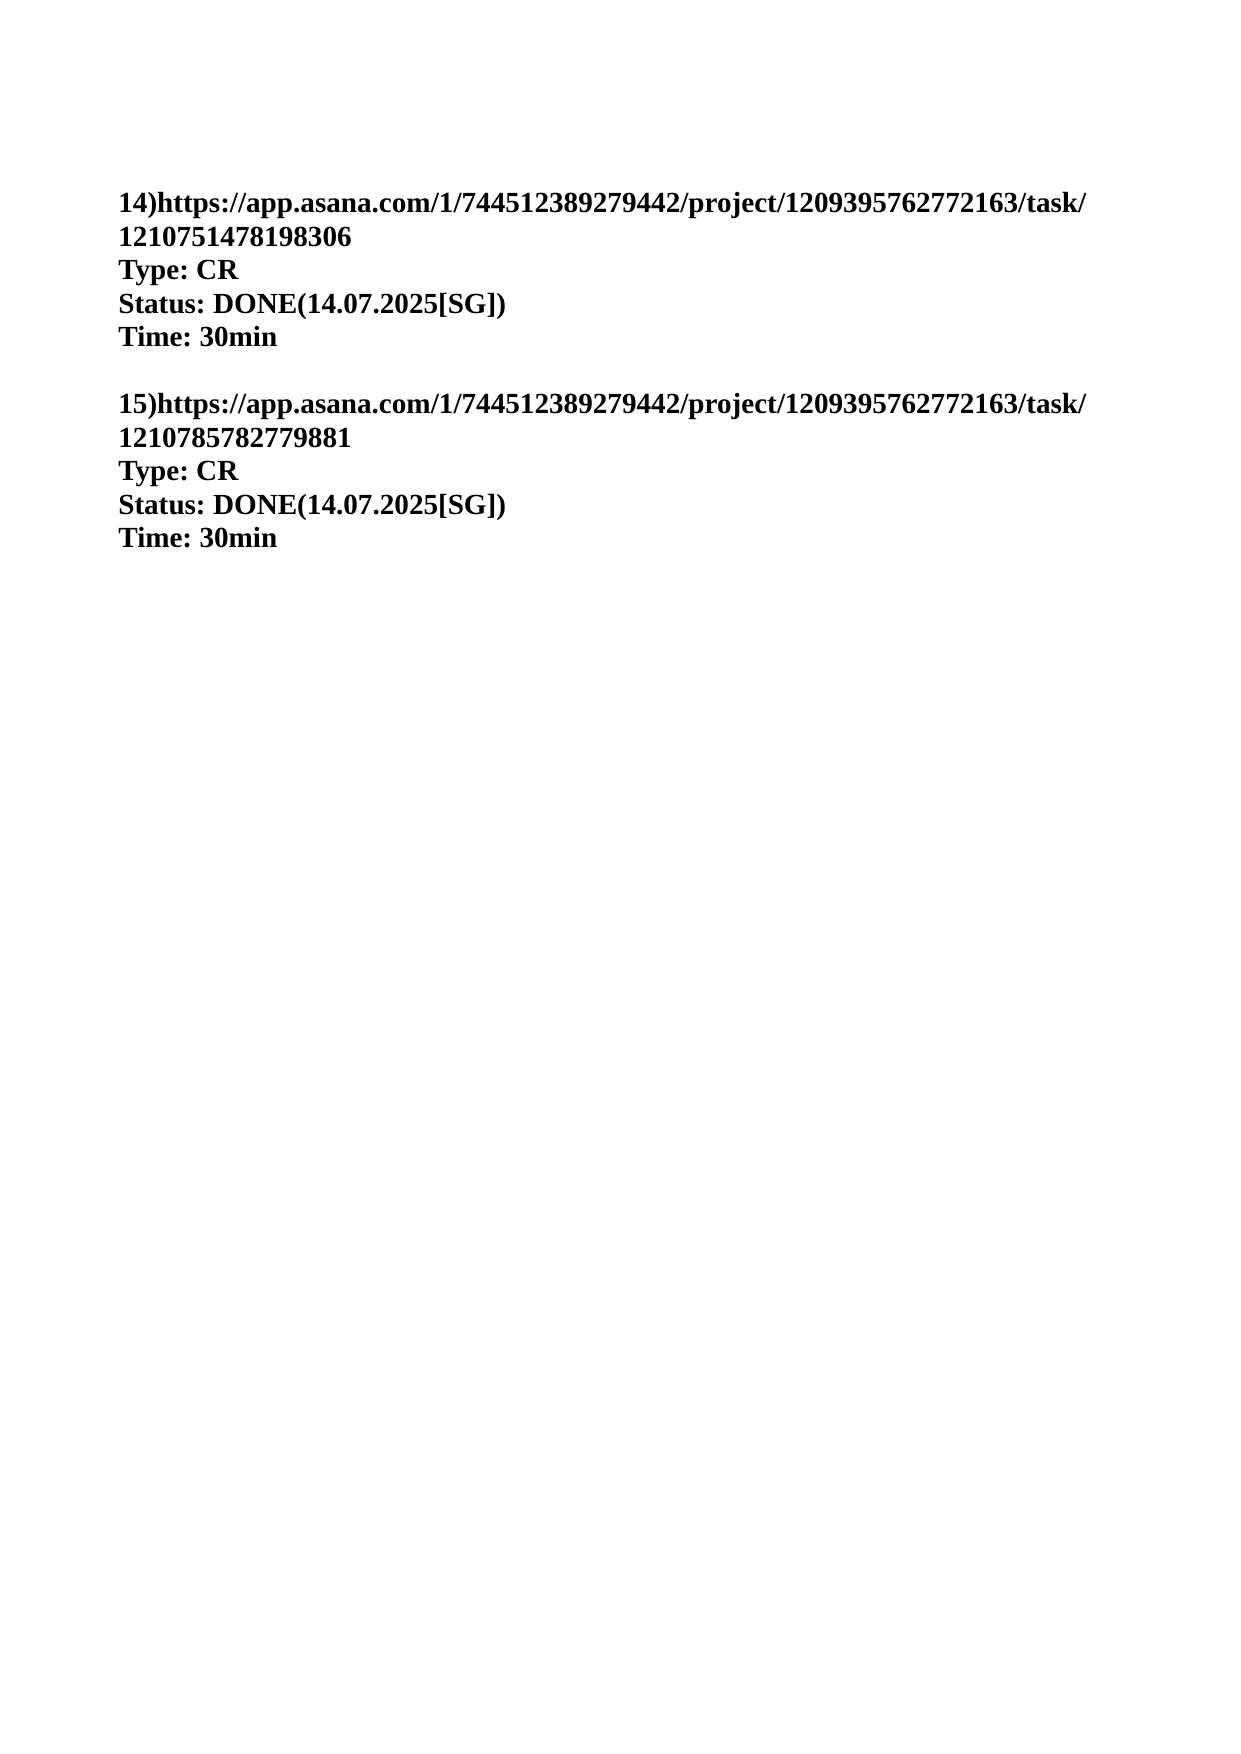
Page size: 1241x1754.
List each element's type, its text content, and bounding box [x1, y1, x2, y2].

text Type: CR [118, 252, 1122, 286]
text 14)https://app.asana.com/1/744512389279442/project/1209395762772163/task/1210751478198306 [118, 185, 1122, 252]
text Status: DONE(14.07.2025[SG]) [118, 286, 1122, 319]
text Type: CR [118, 453, 1122, 487]
text Time: 30min [118, 521, 1122, 554]
text Status: DONE(14.07.2025[SG]) [118, 487, 1122, 521]
text Time: 30min [118, 319, 1122, 353]
text 15)https://app.asana.com/1/744512389279442/project/1209395762772163/task/1210785782779881 [118, 386, 1122, 453]
